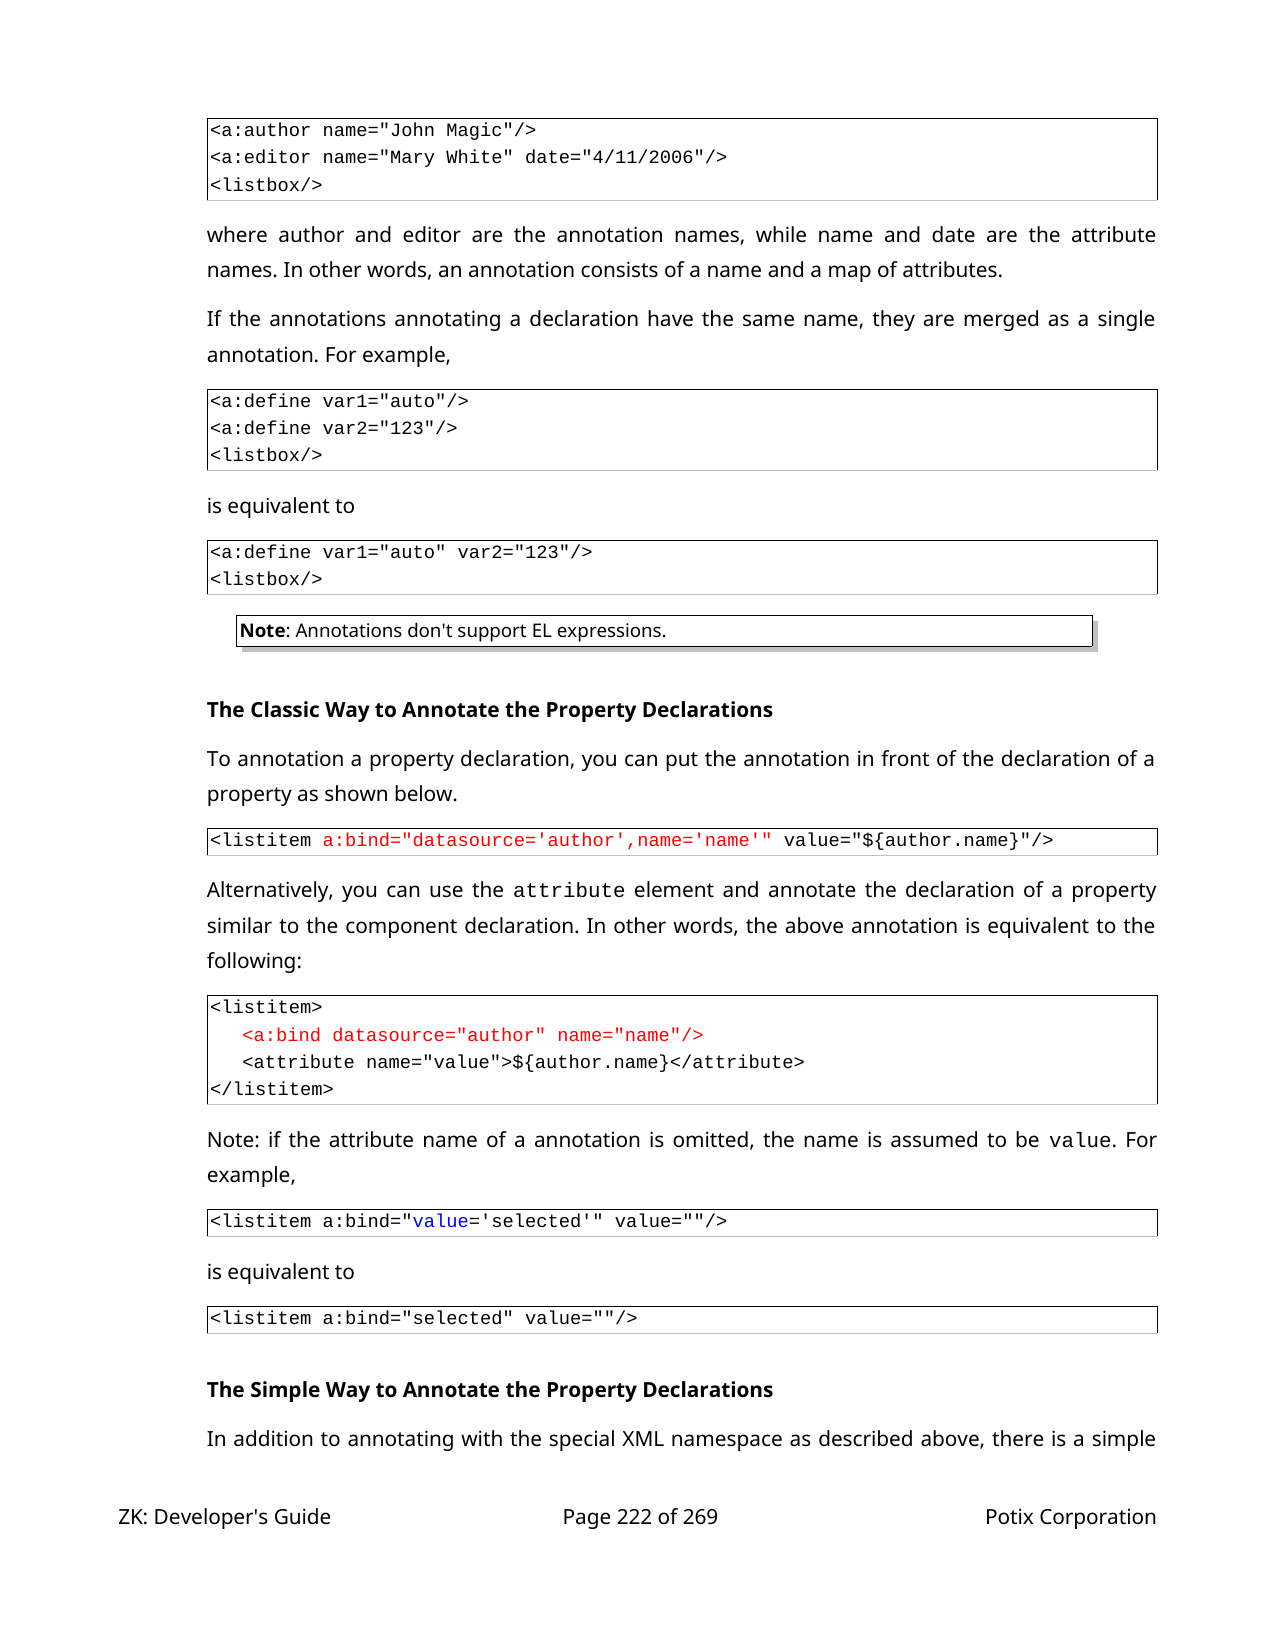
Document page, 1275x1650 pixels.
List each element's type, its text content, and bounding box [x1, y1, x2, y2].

text Note: if the attribute name of a annotation is omitted, the name is assumed to be value. For example, [207, 1125, 1157, 1188]
text <listbox/> [208, 443, 1157, 470]
text If the annotations annotating a declaration have the same name, they are merged as a single annotation. For example, [207, 304, 1157, 368]
text <attribute name="value">${author.name}</attribute> [208, 1049, 1157, 1074]
text is equivalent to [207, 491, 1157, 519]
text <a:define var2="123"/> [208, 416, 1157, 440]
text <listbox/> [208, 567, 1157, 594]
text <listitem a:bind="selected" value=""/> [208, 1307, 1157, 1333]
text where author and editor are the annotation names, while name and date are the attribute names. In other words, an annotation consists of a name and a map of attributes. [207, 220, 1157, 284]
text Note: Annotations don't support EL expressions. [237, 616, 1092, 646]
text <a:define var1="auto"/> [208, 390, 1157, 413]
text <listitem a:bind="datasource='author',name='name'" value="${author.name}"/> [208, 829, 1157, 855]
text To annotation a property declaration, you can put the annotation in front of the declaration of a property as shown below. [207, 744, 1157, 807]
subtitle The Classic Way to Annotate the Property Declarations [207, 695, 1157, 723]
text <listitem> [208, 996, 1157, 1019]
text is equivalent to [207, 1257, 1157, 1285]
text Alternatively, you can use the attribute element and annotate the declaration of a property similar to the component declaration. In other words, the above annotation is equivalent to the following: [207, 876, 1157, 974]
text <a:author name="John Magic"/> [208, 119, 1157, 142]
text In addition to annotating with the special XML namespace as described above, there is a simple [207, 1424, 1157, 1453]
text <listitem a:bind="value='selected'" value=""/> [208, 1210, 1157, 1236]
text </listitem> [208, 1077, 1157, 1104]
text <a:define var1="auto" var2="123"/> [208, 541, 1157, 564]
subtitle The Simple Way to Annotate the Property Declarations [207, 1376, 1157, 1404]
text <listbox/> [208, 172, 1157, 200]
text <a:bind datasource="author" name="name"/> [208, 1022, 1157, 1047]
text <a:editor name="Mary White" date="4/11/2006"/> [208, 145, 1157, 169]
